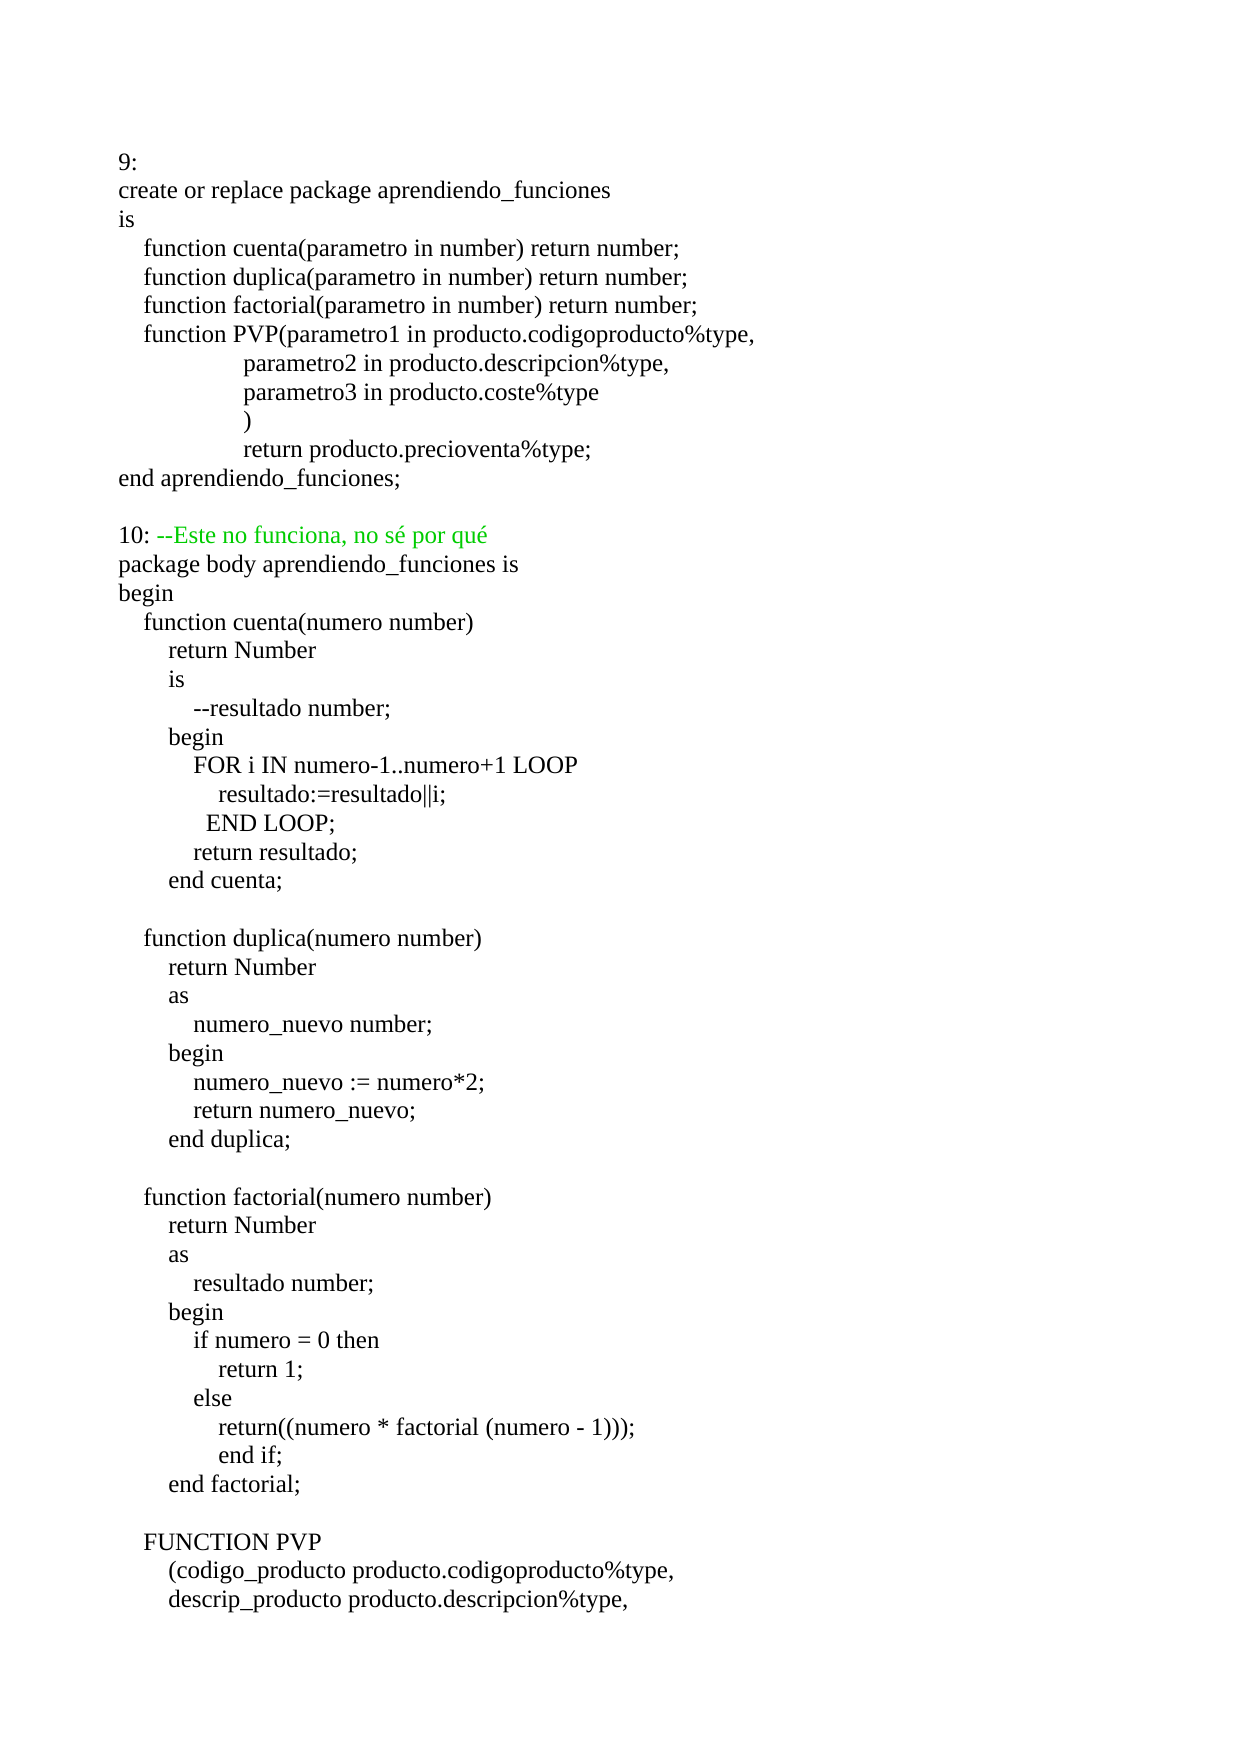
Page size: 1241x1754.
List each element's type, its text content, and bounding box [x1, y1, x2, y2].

text begin [118, 1297, 1122, 1326]
text parametro3 in producto.coste%type [118, 377, 1122, 406]
text end factorial; [118, 1469, 1122, 1498]
text return 1; [118, 1354, 1122, 1383]
text 10: --Este no funciona, no sé por qué [118, 521, 1122, 549]
text function factorial(parametro in number) return number; [118, 291, 1122, 319]
text end aprendiendo_funciones; [118, 463, 1122, 492]
text create or replace package aprendiendo_funciones [118, 176, 1122, 204]
text begin [118, 722, 1122, 751]
text return Number [118, 952, 1122, 981]
text return numero_nuevo; [118, 1096, 1122, 1124]
text else [118, 1383, 1122, 1412]
text END LOOP; [118, 808, 1122, 837]
text end duplica; [118, 1124, 1122, 1153]
text return((numero * factorial (numero - 1))); [118, 1412, 1122, 1441]
text function factorial(numero number) [118, 1182, 1122, 1211]
text [118, 118, 1122, 147]
text if numero = 0 then [118, 1326, 1122, 1354]
text FUNCTION PVP [118, 1527, 1122, 1556]
text (codigo_producto producto.codigoproducto%type, [118, 1556, 1122, 1584]
text numero_nuevo number; [118, 1009, 1122, 1038]
text end if; [118, 1441, 1122, 1469]
text end cuenta; [118, 866, 1122, 894]
text function cuenta(parametro in number) return number; [118, 233, 1122, 262]
text return Number [118, 636, 1122, 664]
text function PVP(parametro1 in producto.codigoproducto%type, [118, 319, 1122, 348]
text return resultado; [118, 837, 1122, 866]
text 9: [118, 147, 1122, 176]
text function duplica(numero number) [118, 923, 1122, 952]
text function duplica(parametro in number) return number; [118, 262, 1122, 291]
text ) [118, 406, 1122, 434]
text function cuenta(numero number) [118, 607, 1122, 636]
text package body aprendiendo_funciones is [118, 549, 1122, 578]
text resultado number; [118, 1268, 1122, 1297]
text --resultado number; [118, 693, 1122, 722]
text descrip_producto producto.descripcion%type, [118, 1584, 1122, 1613]
text as [118, 1239, 1122, 1268]
text as [118, 981, 1122, 1009]
text begin [118, 1038, 1122, 1067]
text parametro2 in producto.descripcion%type, [118, 348, 1122, 377]
text FOR i IN numero-1..numero+1 LOOP [118, 751, 1122, 779]
text return producto.precioventa%type; [118, 434, 1122, 463]
text return Number [118, 1211, 1122, 1239]
text numero_nuevo := numero*2; [118, 1067, 1122, 1096]
text is [118, 664, 1122, 693]
text begin [118, 578, 1122, 607]
text resultado:=resultado||i; [118, 779, 1122, 808]
text is [118, 204, 1122, 233]
